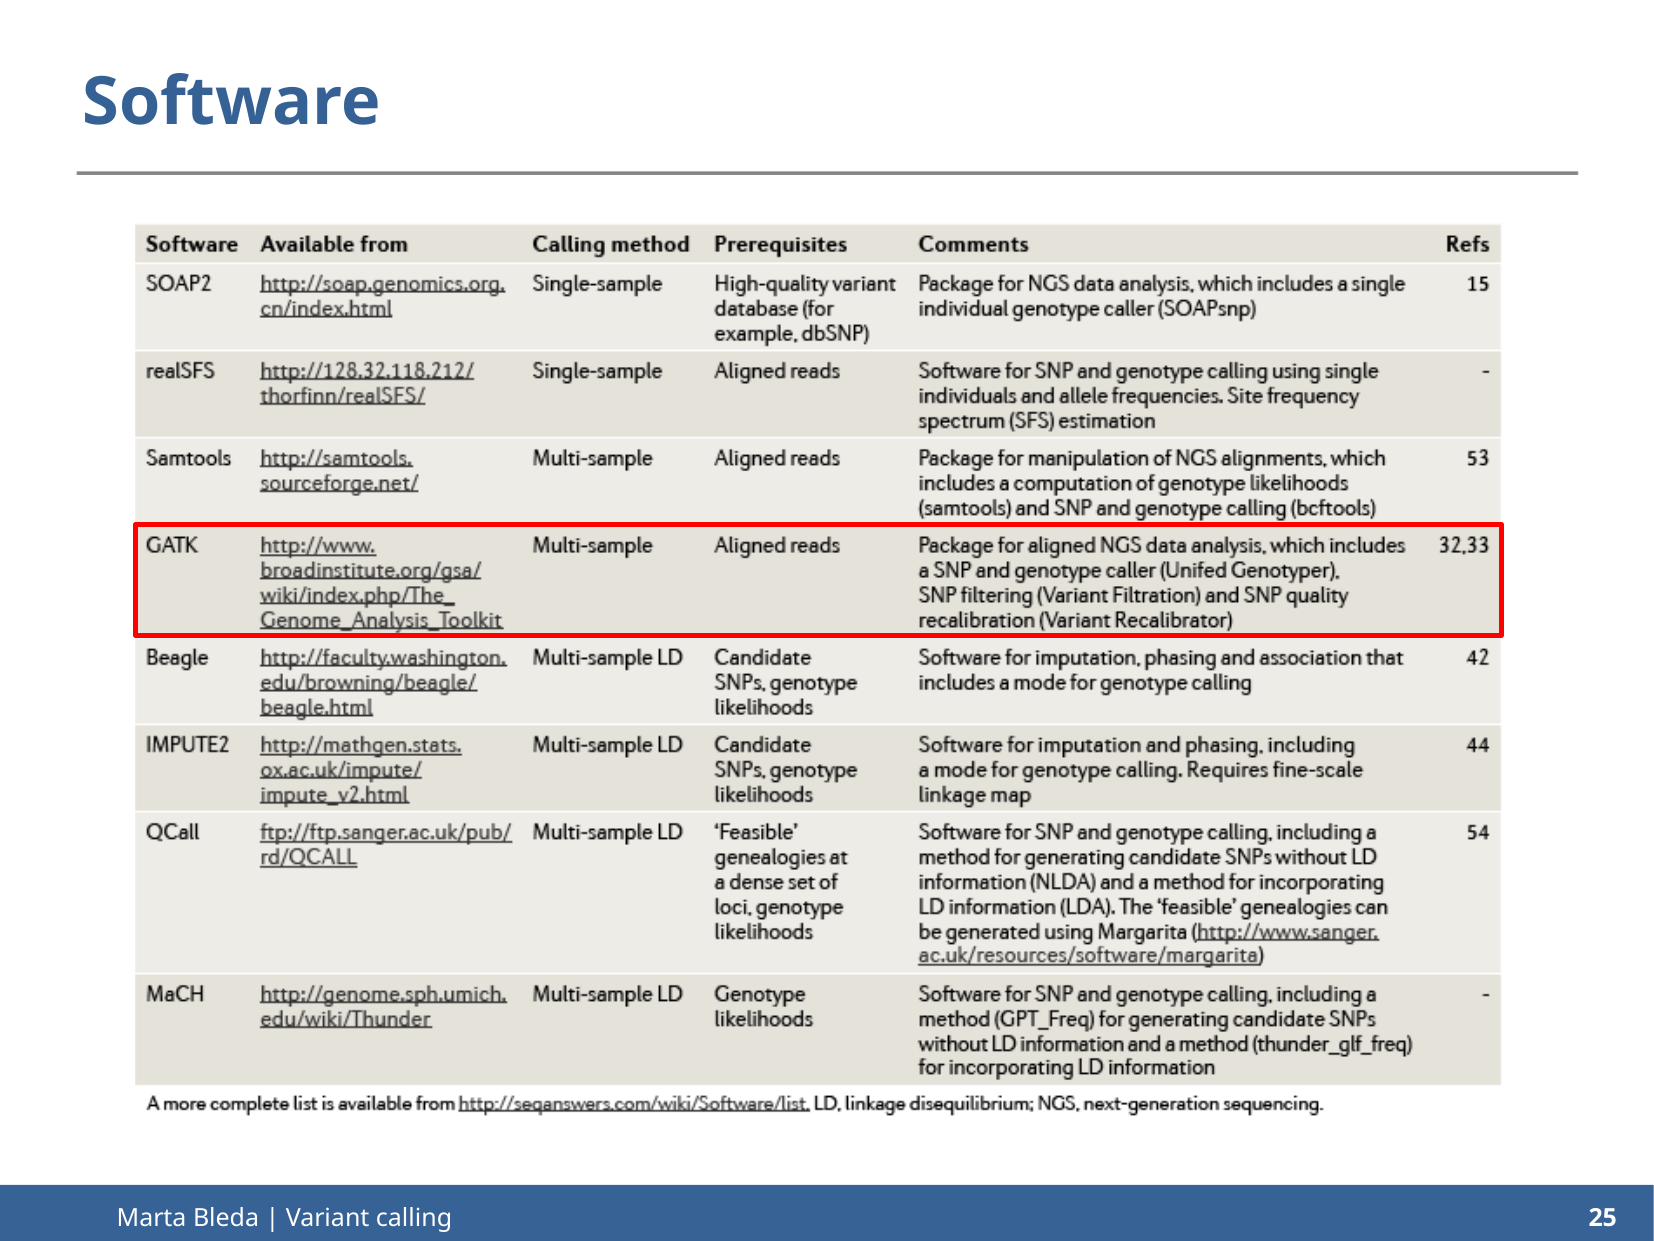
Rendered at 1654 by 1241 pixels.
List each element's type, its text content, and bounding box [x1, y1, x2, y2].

picture [135, 220, 1519, 1121]
picture [138, 527, 1499, 633]
picture [74, 170, 1580, 175]
title Software [82, 49, 1571, 148]
